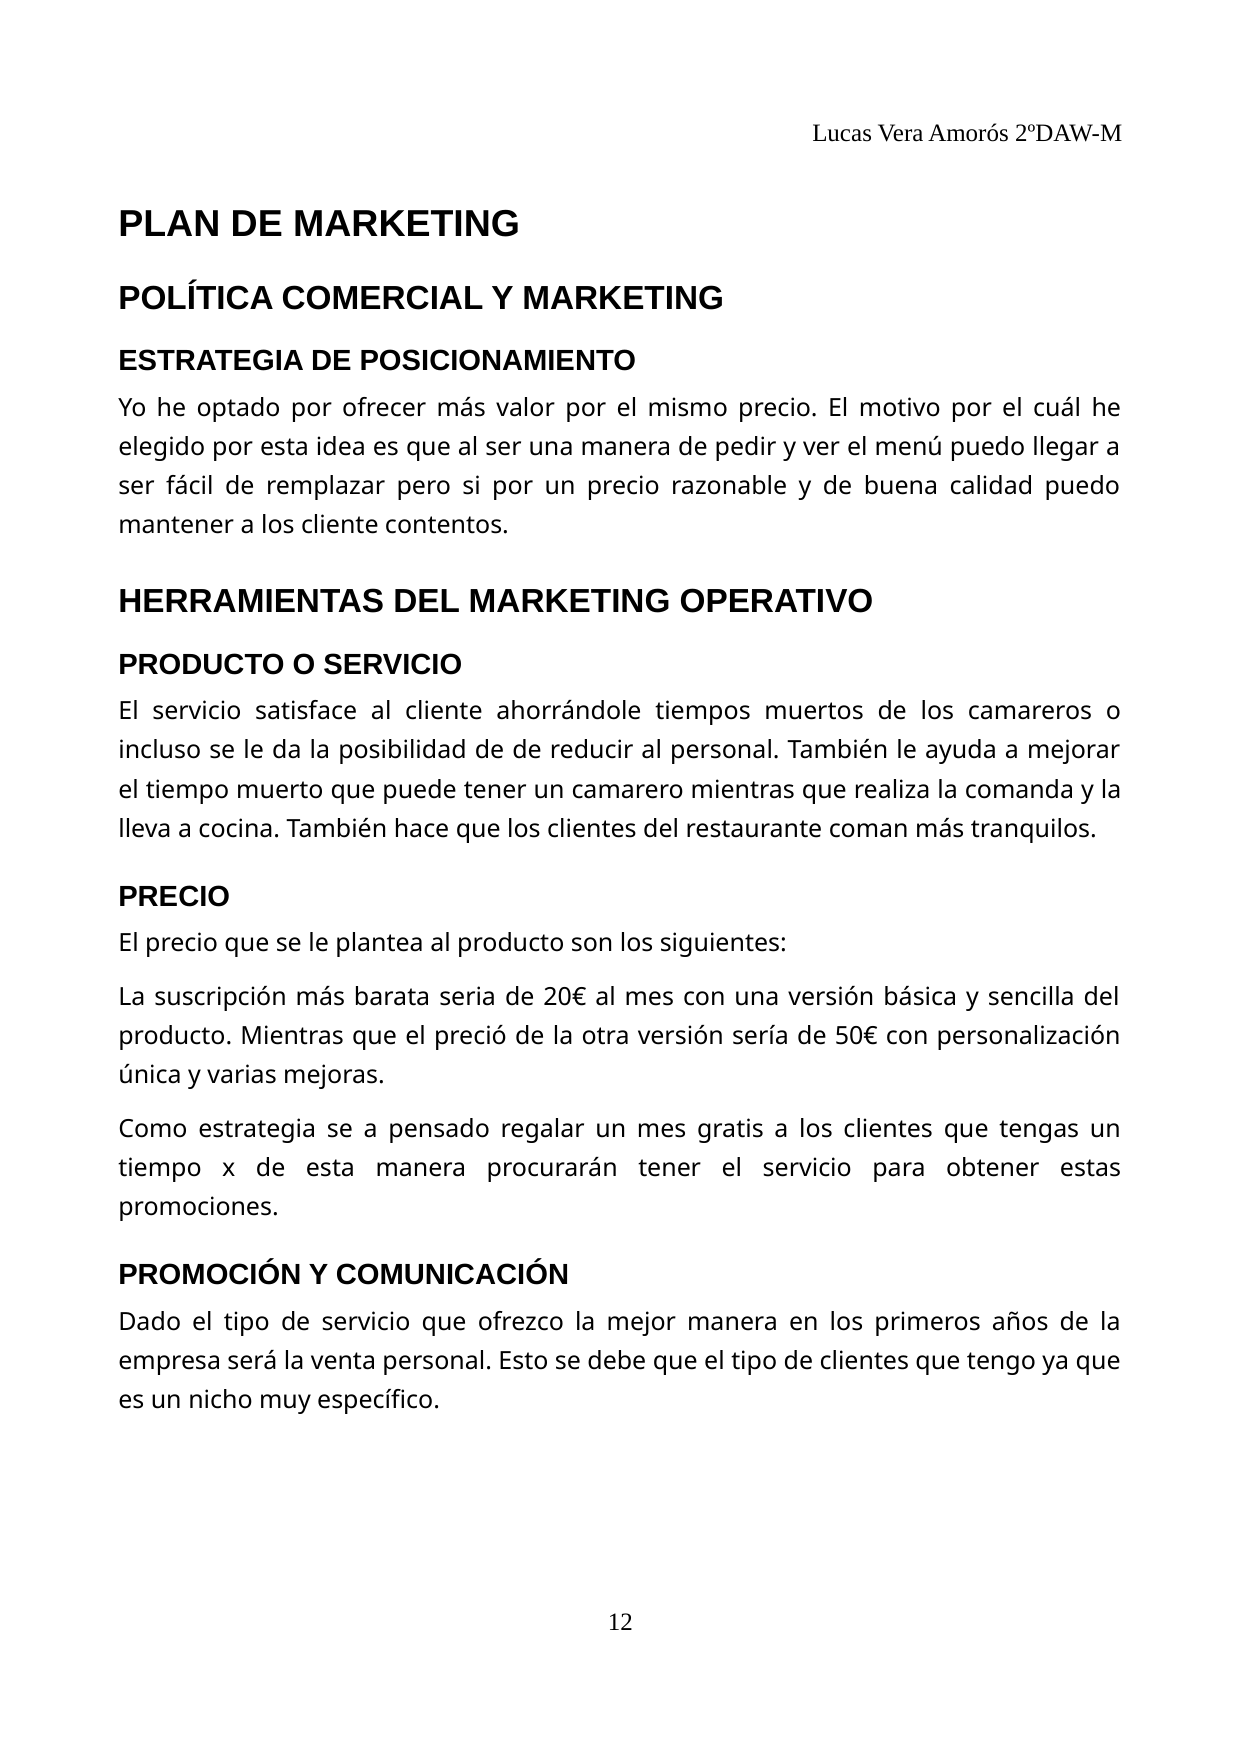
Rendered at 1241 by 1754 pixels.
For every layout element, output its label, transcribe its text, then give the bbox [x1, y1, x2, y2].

subtitle HERRAMIENTAS DEL MARKETING OPERATIVO [118, 581, 1122, 620]
subtitle ESTRATEGIA DE POSICIONAMIENTO [118, 343, 1122, 377]
text El precio que se le plantea al producto son los siguientes: [118, 925, 1122, 959]
subtitle PRECIO [118, 879, 1122, 912]
text Yo he optado por ofrecer más valor por el mismo precio. El motivo por el cuál he elegido por esta idea es que al ser una manera de pedir y ver el menú puedo llegar a ser fácil de remplazar pero si por un precio razonable y de buena calidad puedo mantener a los cliente contentos. [118, 389, 1122, 541]
text Dado el tipo de servicio que ofrezco la mejor manera en los primeros años de la empresa será la venta personal. Esto se debe que el tipo de clientes que tengo ya que es un nicho muy específico. [118, 1303, 1122, 1416]
subtitle PLAN DE MARKETING [118, 201, 1122, 244]
text La suscripción más barata seria de 20€ al mes con una versión básica y sencilla del producto. Mientras que el preció de la otra versión sería de 50€ con personalización única y varias mejoras. [118, 979, 1122, 1091]
text El servicio satisface al cliente ahorrándole tiempos muertos de los camareros o incluso se le da la posibilidad de de reducir al personal. También le ayuda a mejorar el tiempo muerto que puede tener un camarero mientras que realiza la comanda y la lleva a cocina. También hace que los clientes del restaurante coman más tranquilos. [118, 693, 1122, 844]
subtitle PROMOCIÓN Y COMUNICACIÓN [118, 1257, 1122, 1291]
subtitle PRODUCTO O SERVICIO [118, 647, 1122, 681]
text Como estrategia se a pensado regalar un mes gratis a los clientes que tengas un tiempo x de esta manera procurarán tener el servicio para obtener estas promociones. [118, 1111, 1122, 1223]
subtitle POLÍTICA COMERCIAL Y MARKETING [118, 278, 1122, 316]
